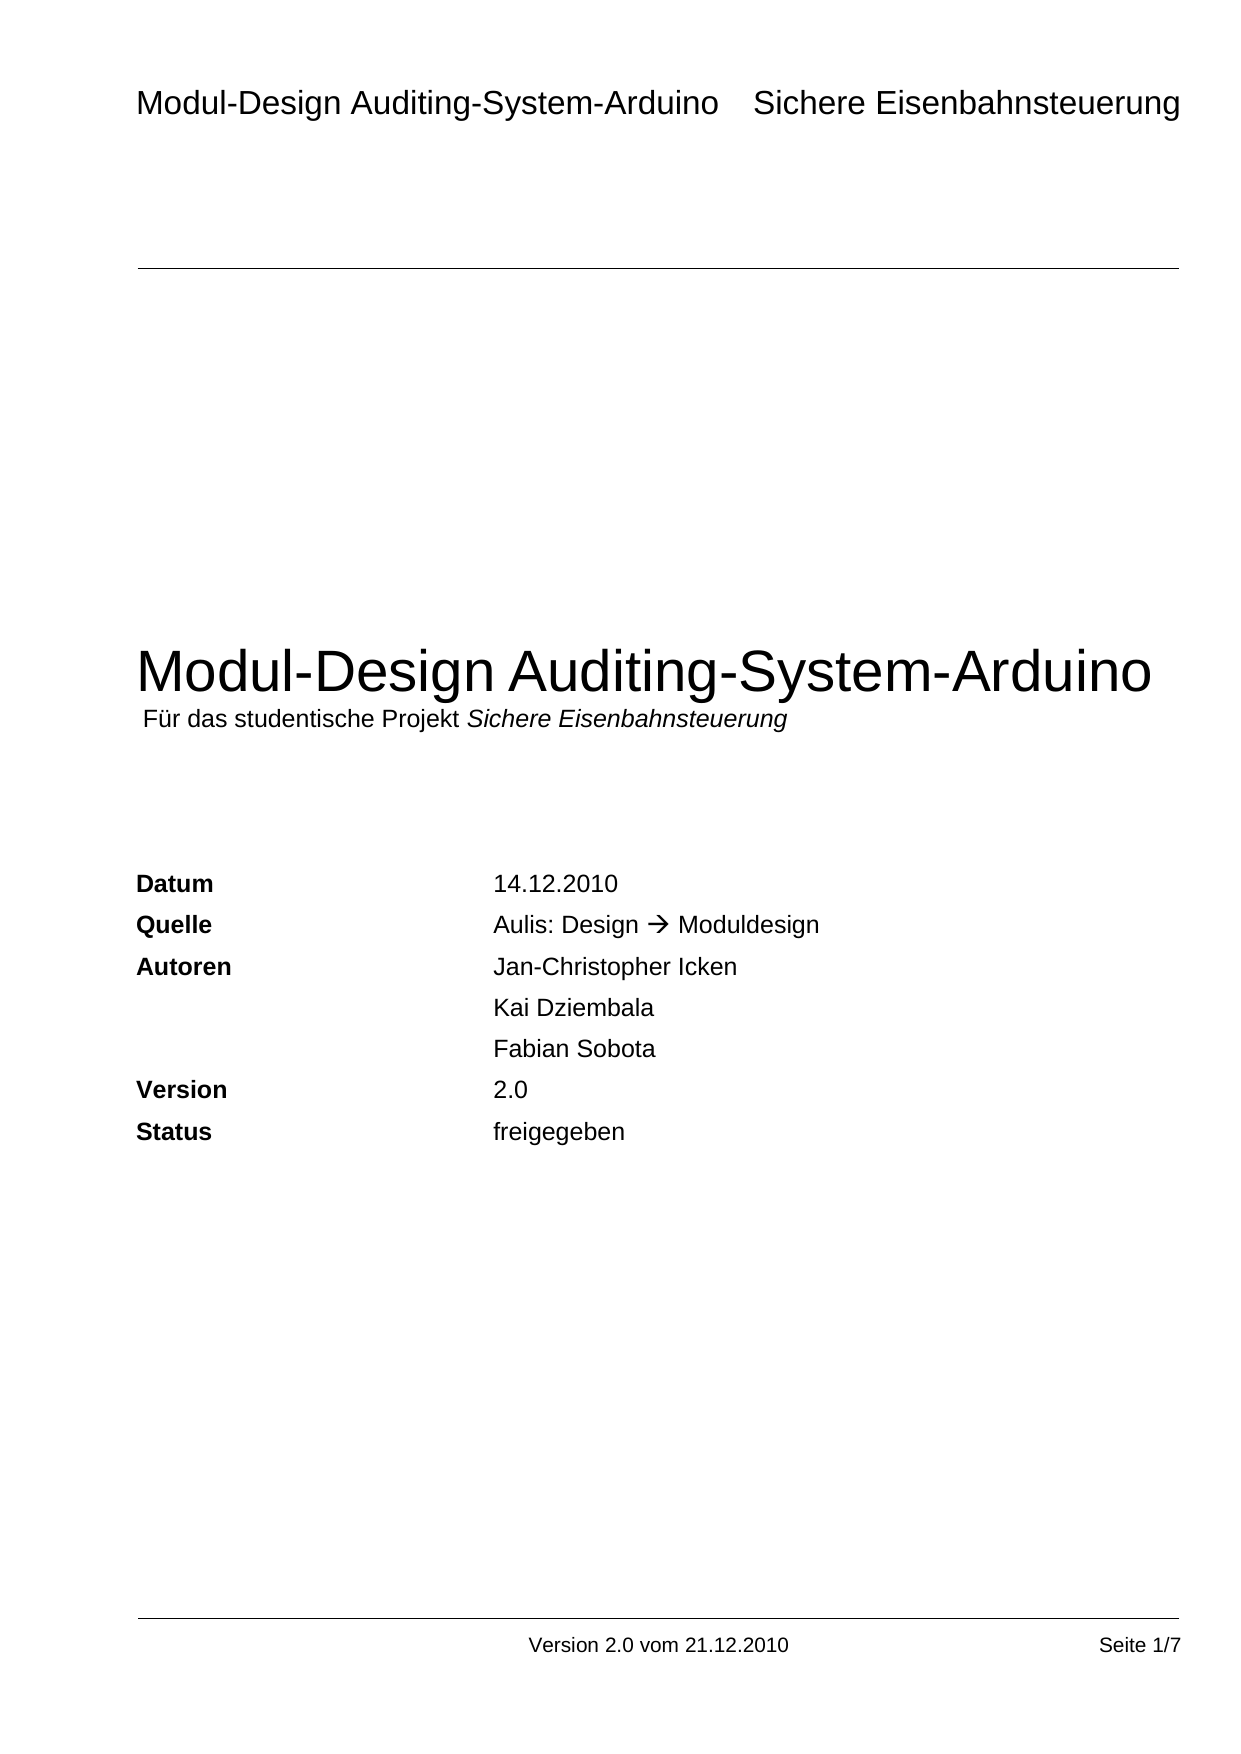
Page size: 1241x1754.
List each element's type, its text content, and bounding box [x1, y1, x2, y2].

text Fabian Sobota [136, 1034, 1181, 1063]
text Version 2.0 [136, 1076, 1181, 1104]
text Für das studentische Projekt Sichere Eisenbahnsteuerung [136, 704, 1181, 733]
title Modul-Design Auditing-System-Arduino [136, 637, 1181, 704]
text Kai Dziembala [136, 993, 1181, 1022]
text Status freigegeben [136, 1117, 1181, 1146]
text Datum 14.12.2010 [136, 869, 1181, 898]
text Quelle Aulis: Design  Moduldesign [136, 910, 1181, 939]
text Autoren Jan-Christopher Icken [136, 952, 1181, 981]
